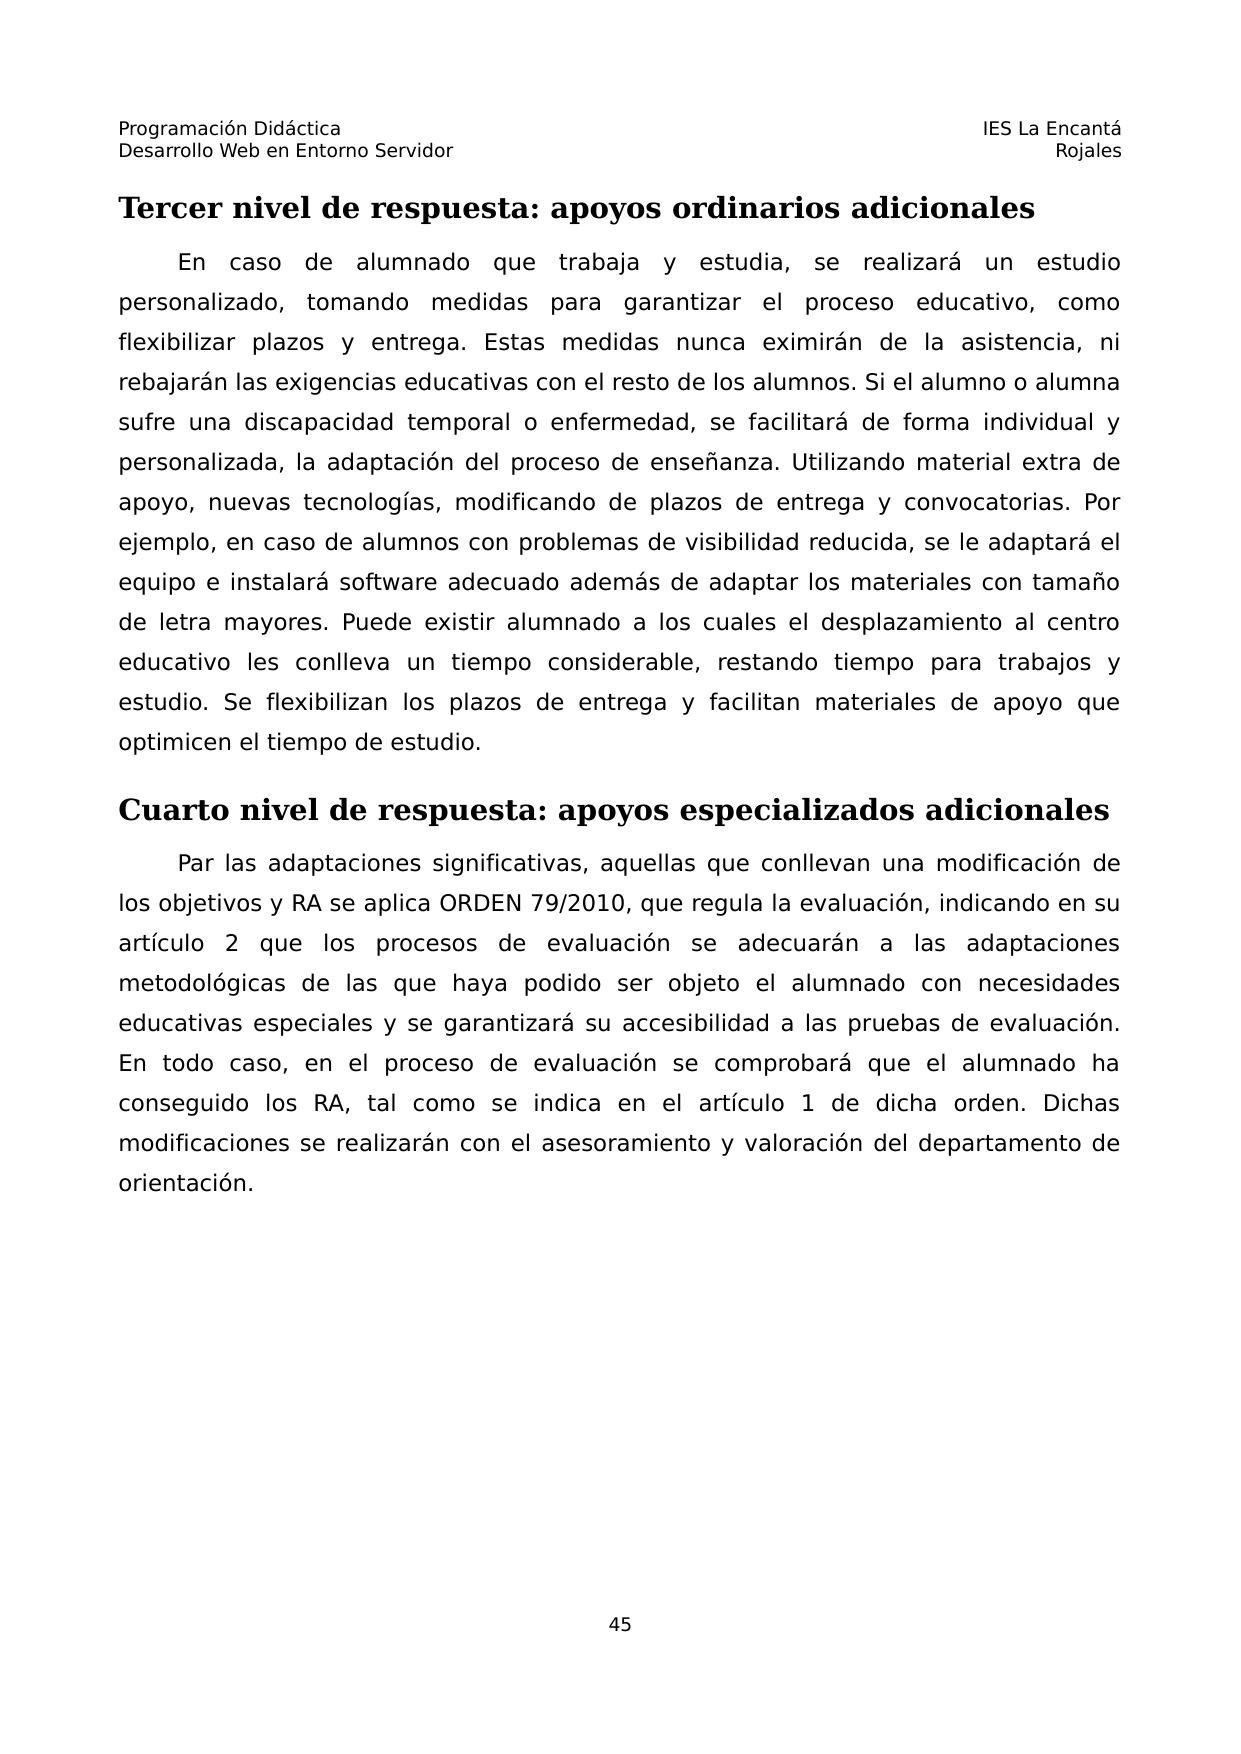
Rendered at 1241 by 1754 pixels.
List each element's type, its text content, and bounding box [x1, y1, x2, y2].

subtitle Cuarto nivel de respuesta: apoyos especializados adicionales [118, 793, 1122, 827]
text Par las adaptaciones significativas, aquellas que conllevan una modificación de los objetivos y RA se aplica ORDEN 79/2010, que regula la evaluación, indicando en su artículo 2 que los procesos de evaluación se adecuarán a las adaptaciones metodológicas de las que haya podido ser objeto el alumnado con necesidades educativas especiales y se garantizará su accesibilidad a las pruebas de evaluación. En todo caso, en el proceso de evaluación se comprobará que el alumnado ha conseguido los RA, tal como se indica en el artículo 1 de dicha orden. Dichas modificaciones se realizarán con el asesoramiento y valoración del departamento de orientación. [118, 851, 1122, 1197]
text En caso de alumnado que trabaja y estudia, se realizará un estudio personalizado, tomando medidas para garantizar el proceso educativo, como flexibilizar plazos y entrega. Estas medidas nunca eximirán de la asistencia, ni rebajarán las exigencias educativas con el resto de los alumnos. Si el alumno o alumna sufre una discapacidad temporal o enfermedad, se facilitará de forma individual y personalizada, la adaptación del proceso de enseñanza. Utilizando material extra de apoyo, nuevas tecnologías, modificando de plazos de entrega y convocatorias. Por ejemplo, en caso de alumnos con problemas de visibilidad reducida, se le adaptará el equipo e instalará software adecuado además de adaptar los materiales con tamaño de letra mayores. Puede existir alumnado a los cuales el desplazamiento al centro educativo les conlleva un tiempo considerable, restando tiempo para trabajos y estudio. Se flexibilizan los plazos de entrega y facilitan materiales de apoyo que optimicen el tiempo de estudio. [118, 249, 1122, 756]
subtitle Tercer nivel de respuesta: apoyos ordinarios adicionales [118, 191, 1122, 226]
